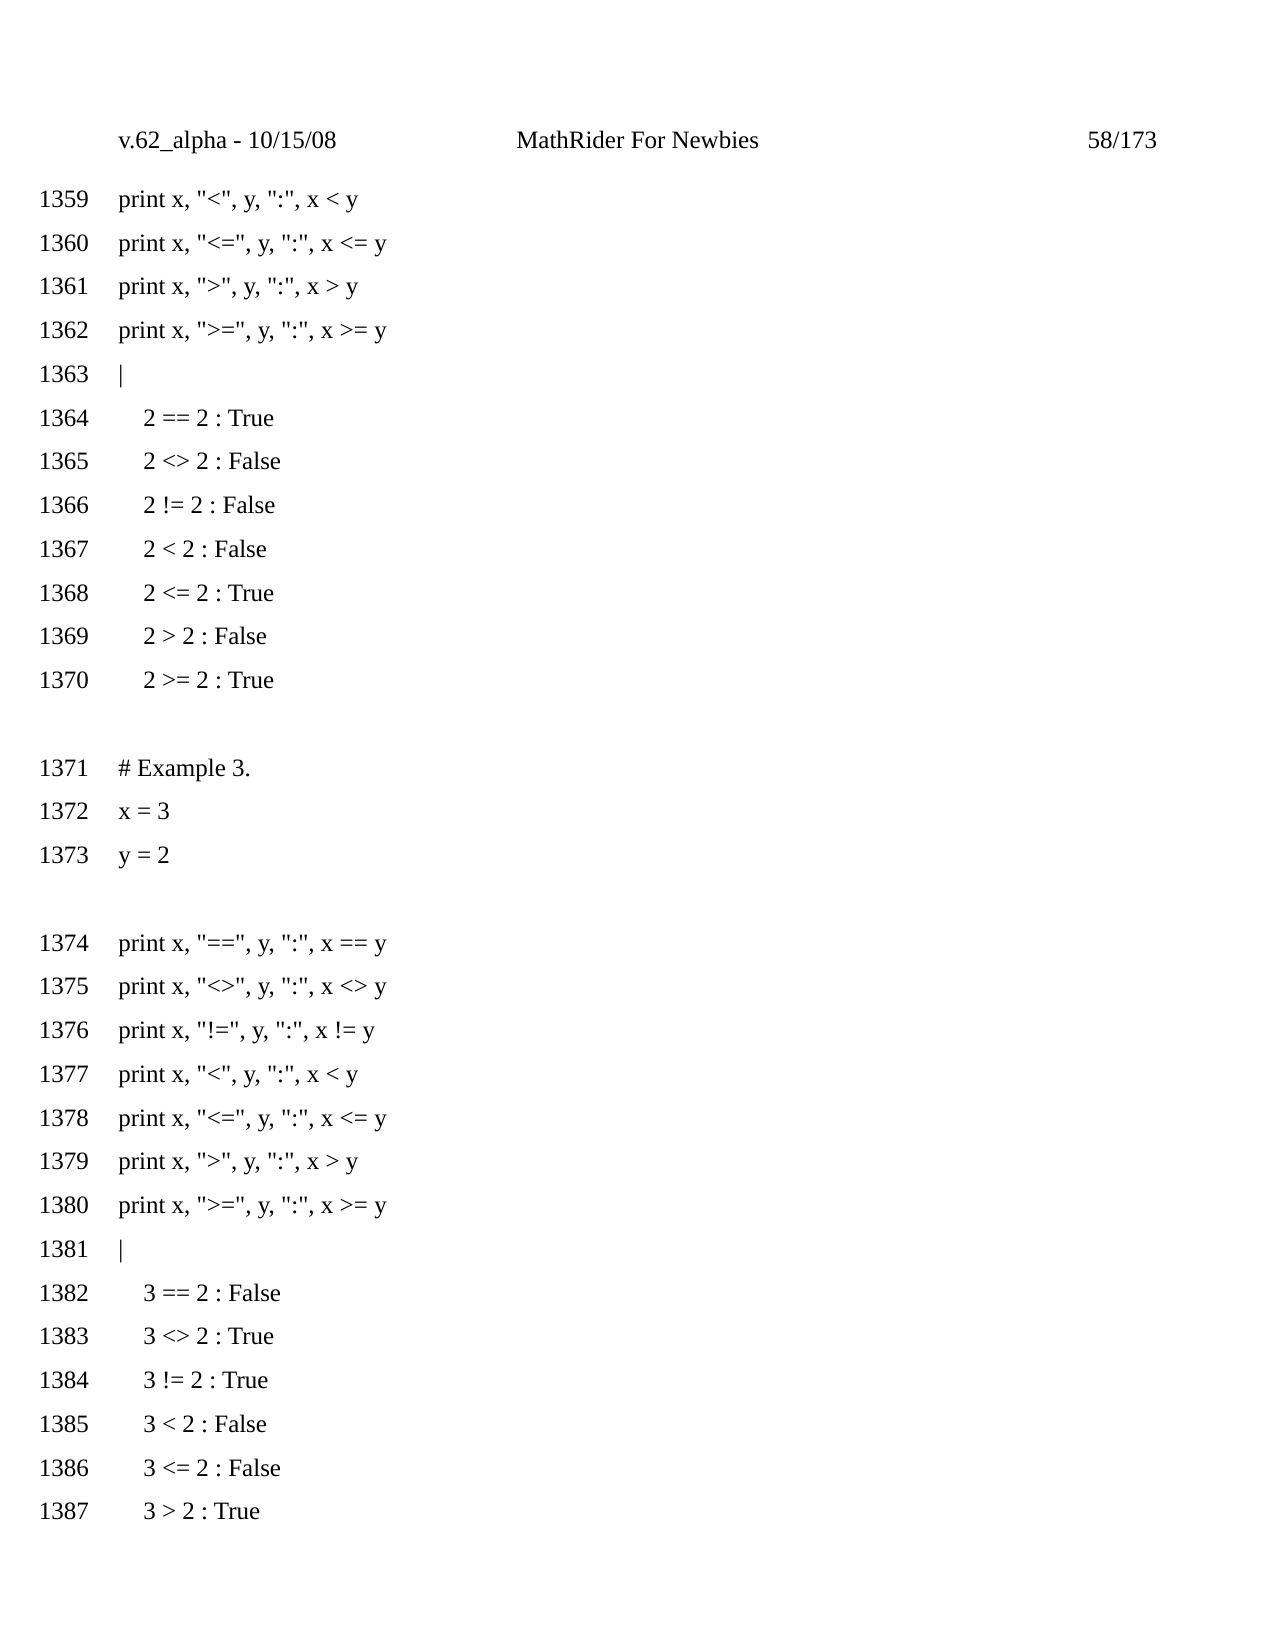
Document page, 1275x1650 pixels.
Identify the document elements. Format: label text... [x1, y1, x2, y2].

text 2 <= 2 : True [118, 578, 1157, 606]
text print x, "<", y, ":", x < y [118, 1059, 1157, 1088]
text print x, "<", y, ":", x < y [118, 184, 1157, 213]
text 2 >= 2 : True [118, 665, 1157, 694]
text 2 < 2 : False [118, 534, 1157, 563]
text 3 < 2 : False [118, 1409, 1157, 1438]
text # Example 3. [118, 753, 1157, 781]
text 2 != 2 : False [118, 490, 1157, 519]
text 3 > 2 : True [118, 1496, 1157, 1525]
text print x, "<=", y, ":", x <= y [118, 1103, 1157, 1131]
text 2 > 2 : False [118, 621, 1157, 650]
text print x, ">", y, ":", x > y [118, 271, 1157, 300]
text 3 != 2 : True [118, 1365, 1157, 1394]
text 3 == 2 : False [118, 1278, 1157, 1306]
text | [118, 359, 1157, 388]
text 2 == 2 : True [118, 403, 1157, 431]
text y = 2 [118, 840, 1157, 869]
text print x, "!=", y, ":", x != y [118, 1015, 1157, 1044]
text 3 <> 2 : True [118, 1321, 1157, 1350]
text print x, ">=", y, ":", x >= y [118, 315, 1157, 344]
text print x, ">=", y, ":", x >= y [118, 1190, 1157, 1219]
text print x, "==", y, ":", x == y [118, 928, 1157, 956]
text print x, "<=", y, ":", x <= y [118, 228, 1157, 256]
text print x, "<>", y, ":", x <> y [118, 971, 1157, 1000]
text print x, ">", y, ":", x > y [118, 1146, 1157, 1175]
text 2 <> 2 : False [118, 446, 1157, 475]
text x = 3 [118, 796, 1157, 825]
text | [118, 1234, 1157, 1263]
text 3 <= 2 : False [118, 1453, 1157, 1481]
